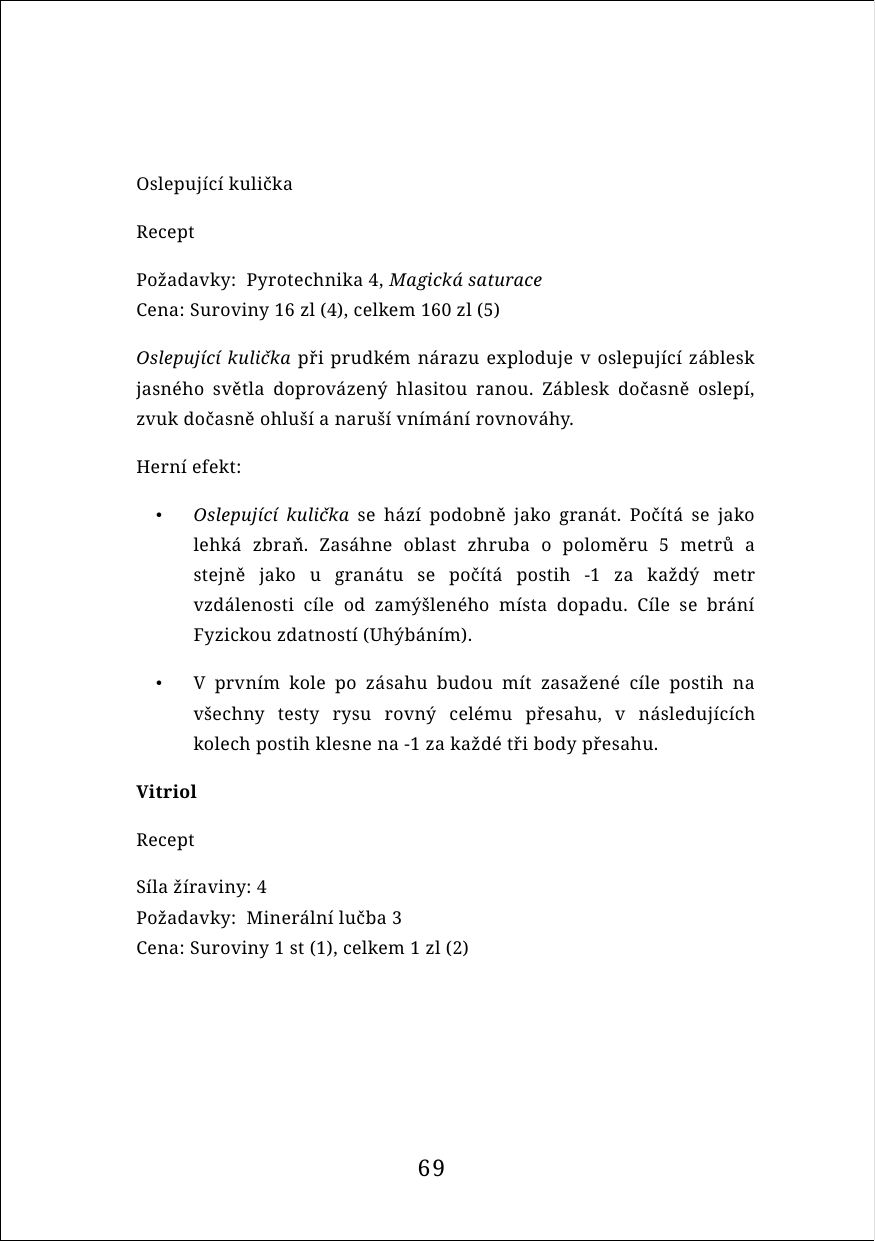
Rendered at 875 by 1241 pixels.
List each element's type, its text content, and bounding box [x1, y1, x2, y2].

text Herní efekt: [136, 454, 756, 478]
text Síla žíraviny: 4 Požadavky: Minerální lučba 3 Cena: Suroviny 1 st (1), celkem 1 zl (2) [136, 875, 756, 959]
text Oslepující kulička [136, 172, 756, 196]
text Recept [136, 220, 756, 244]
text Vitriol [136, 779, 756, 803]
list V prvním kole po zásahu budou mít zasažené cíle postih na všechny testy rysu rovný celému přesahu, v následujících kolech postih klesne na -1 za každé tři body přesahu. [156, 671, 756, 755]
text Oslepující kulička při prudkém nárazu exploduje v oslepující záblesk jasného světla doprovázený hlasitou ranou. Záblesk dočasně oslepí, zvuk dočasně ohluší a naruší vnímání rovnováhy. [136, 346, 756, 430]
text Recept [136, 827, 756, 851]
text Požadavky: Pyrotechnika 4, Magická saturace Cena: Suroviny 16 zl (4), celkem 160 zl (5) [136, 268, 756, 322]
list Oslepující kulička se hází podobně jako granát. Počítá se jako lehká zbraň. Zasáhne oblast zhruba o poloměru 5 metrů a stejně jako u granátu se počítá postih -1 za každý metr vzdálenosti cíle od zamýšleného místa dopadu. Cíle se brání Fyzickou zdatností (Uhýbáním). [156, 502, 756, 647]
